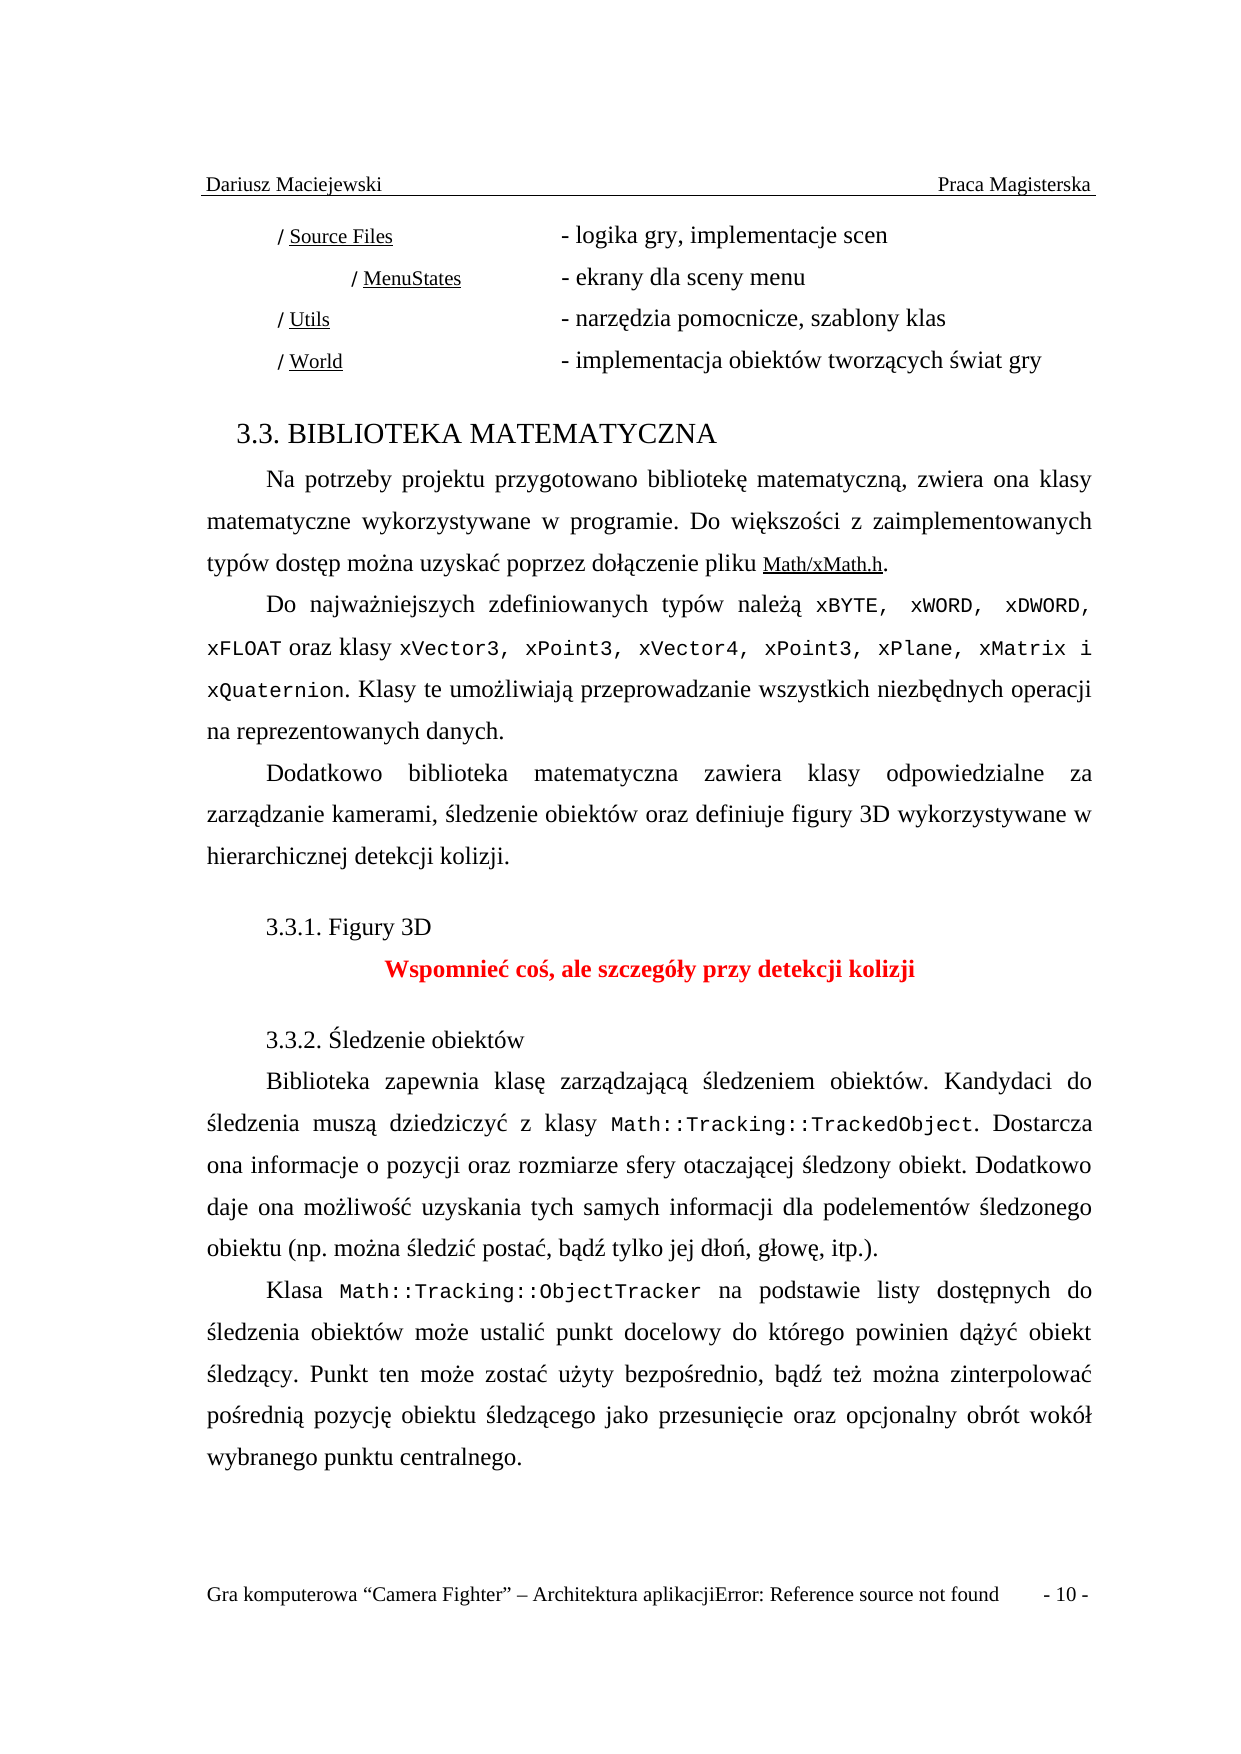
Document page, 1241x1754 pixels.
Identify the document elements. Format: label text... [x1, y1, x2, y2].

list MenuStates - ekrany dla sceny menu [292, 263, 1092, 291]
text Biblioteka zapewnia klasę zarządzającą śledzeniem obiektów. Kandydaci do śledzenia muszą dziedziczyć z klasy Math::Tracking::TrackedObject. Dostarcza ona informacje o pozycji oraz rozmiarze sfery otaczającej śledzony obiekt. Dodatkowo daje ona możliwość uzyskania tych samych informacji dla podelementów śledzonego obiektu (np. można śledzić postać, bądź tylko jej dłoń, głowę, itp.). [207, 1067, 1092, 1262]
subtitle Śledzenie obiektów [207, 1026, 1092, 1053]
text Klasa Math::Tracking::ObjectTracker na podstawie listy dostępnych do śledzenia obiektów może ustalić punkt docelowy do którego powinien dążyć obiekt śledzący. Punkt ten może zostać użyty bezpośrednio, bądź też można zinterpolować pośrednią pozycję obiektu śledzącego jako przesunięcie oraz opcjonalny obrót wokół wybranego punktu centralnego. [207, 1276, 1092, 1471]
list Source Files - logika gry, implementacje scen [218, 221, 1092, 249]
list World - implementacja obiektów tworzących świat gry [218, 346, 1092, 374]
list Utils - narzędzia pomocnicze, szablony klas [218, 304, 1092, 332]
text Wspomnieć coś, ale szczegóły przy detekcji kolizji [207, 955, 1092, 982]
text Dodatkowo biblioteka matematyczna zawiera klasy odpowiedzialne za zarządzanie kamerami, śledzenie obiektów oraz definiuje figury 3D wykorzystywane w hierarchicznej detekcji kolizji. [207, 759, 1092, 870]
text Do najważniejszych zdefiniowanych typów należą xBYTE, xWORD, xDWORD, xFLOAT oraz klasy xVector3, xPoint3, xVector4, xPoint3, xPlane, xMatrix i xQuaternion. Klasy te umożliwiają przeprowadzanie wszystkich niezbędnych operacji na reprezentowanych danych. [207, 590, 1092, 745]
text Na potrzeby projektu przygotowano bibliotekę matematyczną, zwiera ona klasy matematyczne wykorzystywane w programie. Do większości z zaimplementowanych typów dostęp można uzyskać poprzez dołączenie pliku Math/xMath.h. [207, 466, 1092, 576]
subtitle Biblioteka matematyczna [207, 417, 1092, 449]
subtitle Figury 3D [207, 913, 1092, 941]
